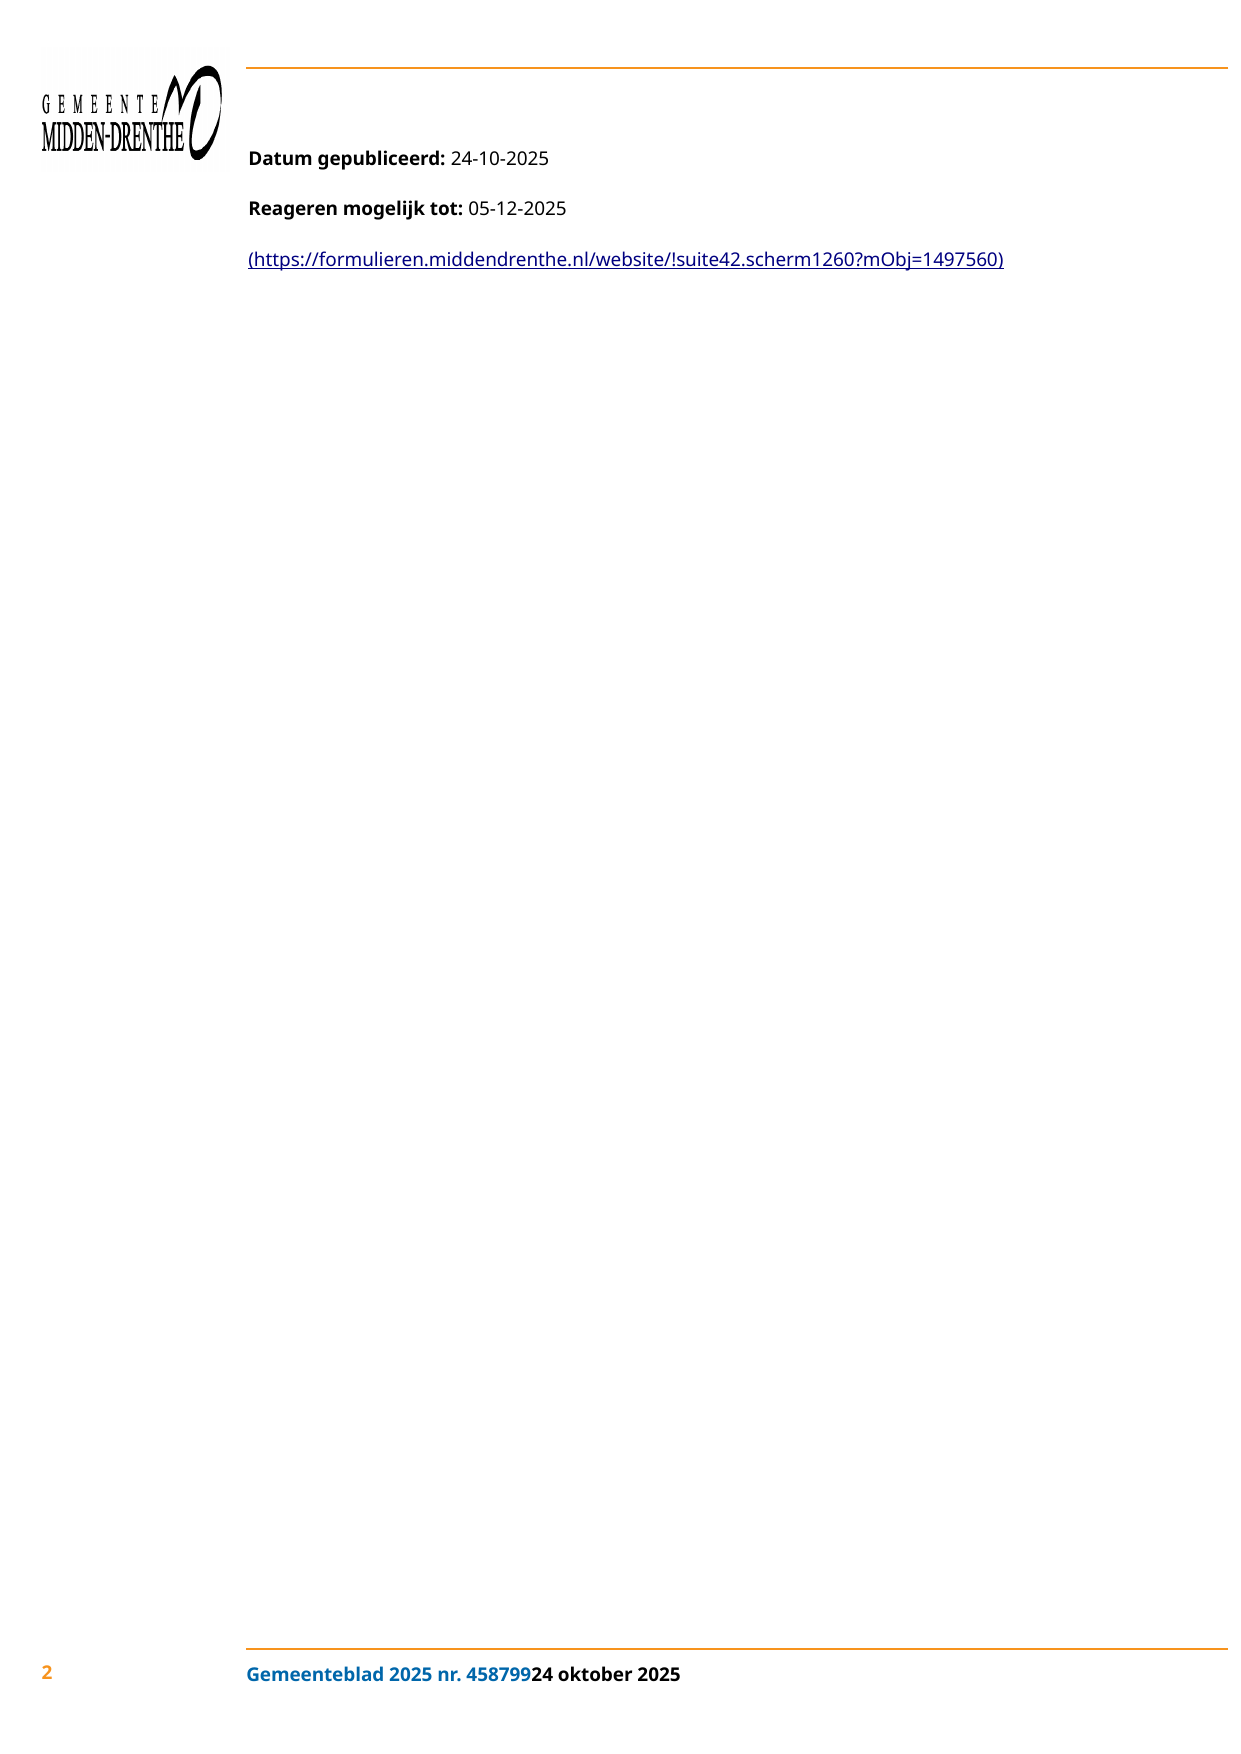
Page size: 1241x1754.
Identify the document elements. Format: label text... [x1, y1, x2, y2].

picture [41, 47, 231, 172]
text (https://formulieren.middendrenthe.nl/website/!suite42.scherm1260?mObj=1497560) [248, 246, 1152, 272]
text Datum gepubliceerd: 24-10-2025 [248, 145, 1152, 171]
text Reageren mogelijk tot: 05-12-2025 [248, 196, 1152, 221]
